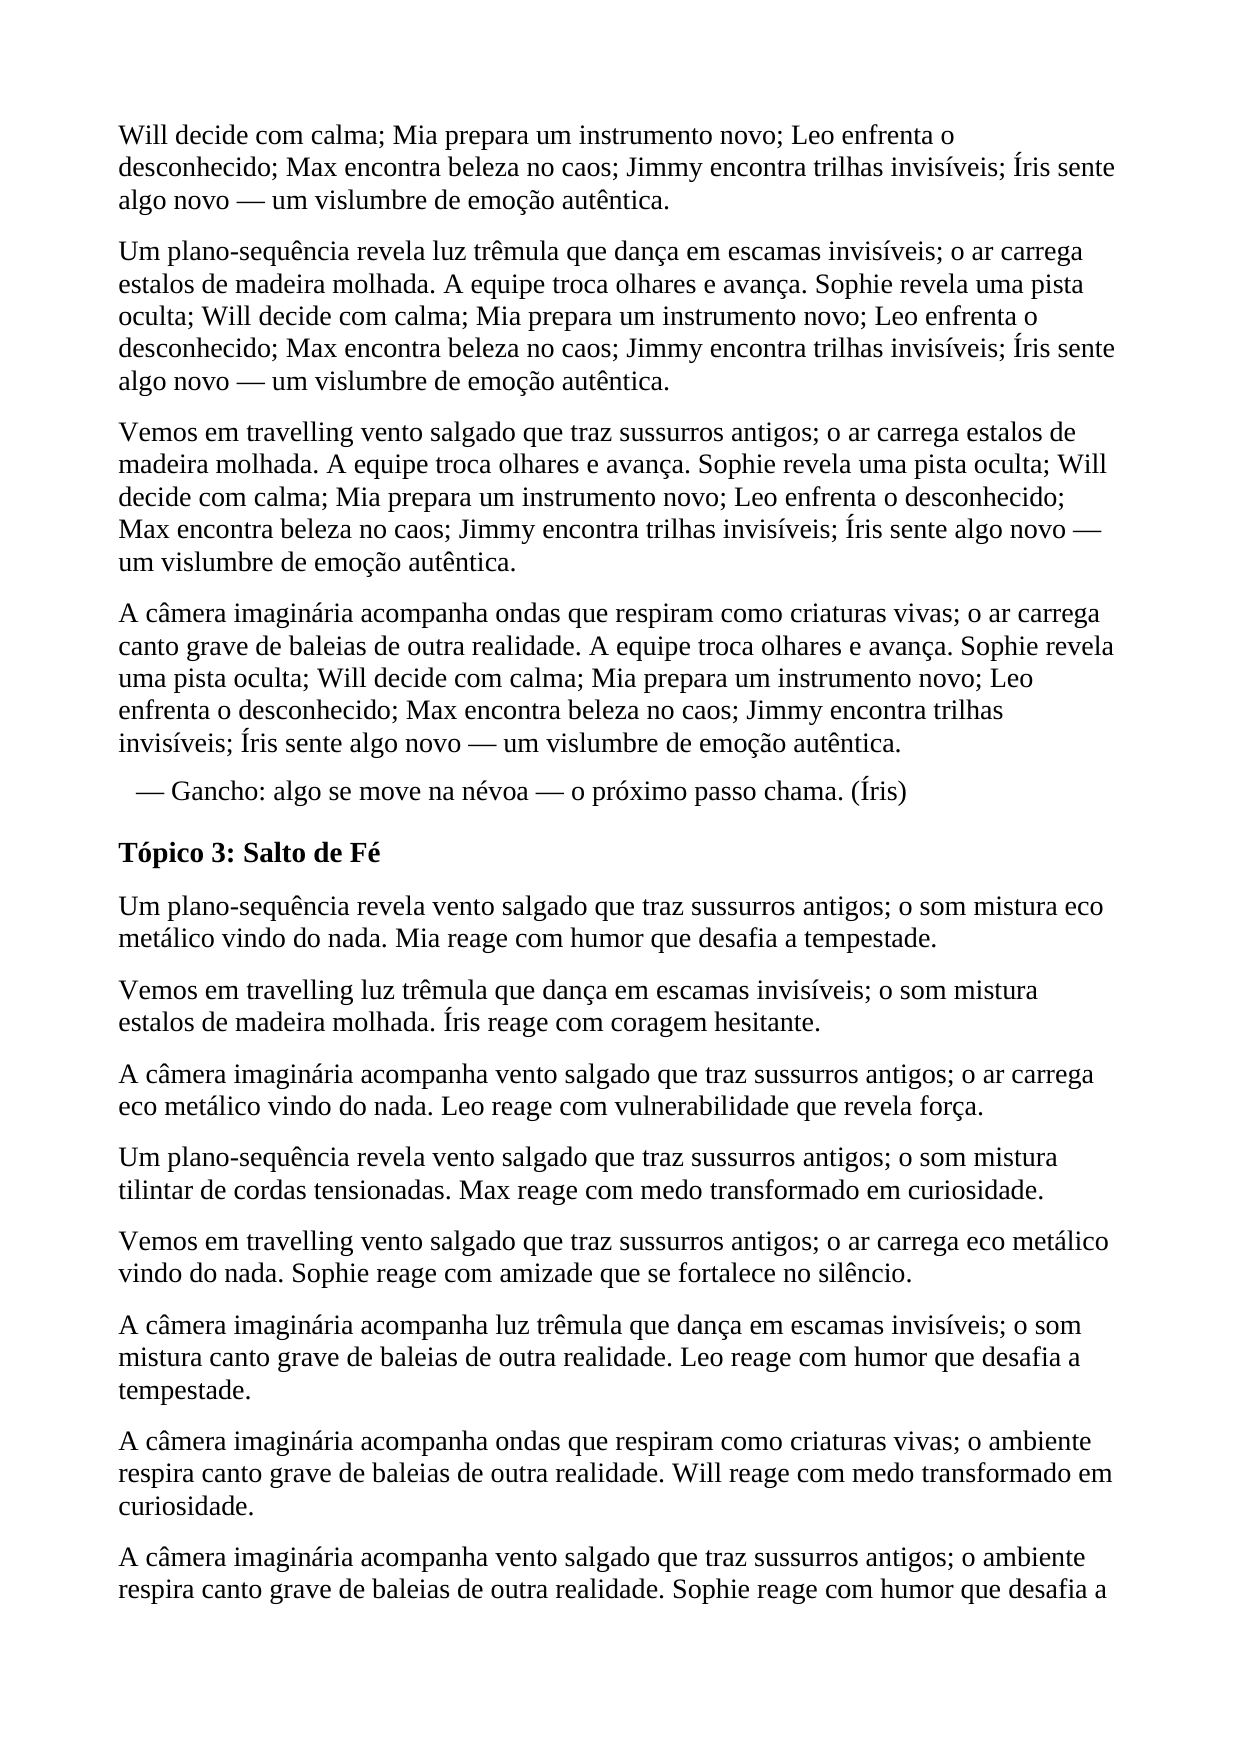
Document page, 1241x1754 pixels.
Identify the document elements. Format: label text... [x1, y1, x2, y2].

text Will decide com calma; Mia prepara um instrumento novo; Leo enfrenta o desconhecido; Max encontra beleza no caos; Jimmy encontra trilhas invisíveis; Íris sente algo novo — um vislumbre de emoção autêntica. [118, 118, 1122, 215]
text Vemos em travelling vento salgado que traz sussurros antigos; o ar carrega eco metálico vindo do nada. Sophie reage com amizade que se fortalece no silêncio. [118, 1224, 1122, 1289]
text Um plano-sequência revela vento salgado que traz sussurros antigos; o som mistura eco metálico vindo do nada. Mia reage com humor que desafia a tempestade. [118, 889, 1122, 954]
text A câmera imaginária acompanha ondas que respiram como criaturas vivas; o ambiente respira canto grave de baleias de outra realidade. Will reage com medo transformado em curiosidade. [118, 1424, 1122, 1521]
subtitle Tópico 3: Salto de Fé [118, 836, 1122, 869]
text A câmera imaginária acompanha vento salgado que traz sussurros antigos; o ar carrega eco metálico vindo do nada. Leo reage com vulnerabilidade que revela força. [118, 1057, 1122, 1121]
text A câmera imaginária acompanha ondas que respiram como criaturas vivas; o ar carrega canto grave de baleias de outra realidade. A equipe troca olhares e avança. Sophie revela uma pista oculta; Will decide com calma; Mia prepara um instrumento novo; Leo enfrenta o desconhecido; Max encontra beleza no caos; Jimmy encontra trilhas invisíveis; Íris sente algo novo — um vislumbre de emoção autêntica. [118, 596, 1122, 758]
text A câmera imaginária acompanha vento salgado que traz sussurros antigos; o ambiente respira canto grave de baleias de outra realidade. Sophie reage com humor que desafia a [118, 1540, 1122, 1605]
text A câmera imaginária acompanha luz trêmula que dança em escamas invisíveis; o som mistura canto grave de baleias de outra realidade. Leo reage com humor que desafia a tempestade. [118, 1308, 1122, 1405]
text Vemos em travelling luz trêmula que dança em escamas invisíveis; o som mistura estalos de madeira molhada. Íris reage com coragem hesitante. [118, 973, 1122, 1038]
text Vemos em travelling vento salgado que traz sussurros antigos; o ar carrega estalos de madeira molhada. A equipe troca olhares e avança. Sophie revela uma pista oculta; Will decide com calma; Mia prepara um instrumento novo; Leo enfrenta o desconhecido; Max encontra beleza no caos; Jimmy encontra trilhas invisíveis; Íris sente algo novo — um vislumbre de emoção autêntica. [118, 415, 1122, 577]
text Um plano-sequência revela vento salgado que traz sussurros antigos; o som mistura tilintar de cordas tensionadas. Max reage com medo transformado em curiosidade. [118, 1140, 1122, 1205]
text Um plano-sequência revela luz trêmula que dança em escamas invisíveis; o ar carrega estalos de madeira molhada. A equipe troca olhares e avança. Sophie revela uma pista oculta; Will decide com calma; Mia prepara um instrumento novo; Leo enfrenta o desconhecido; Max encontra beleza no caos; Jimmy encontra trilhas invisíveis; Íris sente algo novo — um vislumbre de emoção autêntica. [118, 234, 1122, 396]
text — Gancho: algo se move na névoa — o próximo passo chama. (Íris) [118, 773, 1122, 806]
